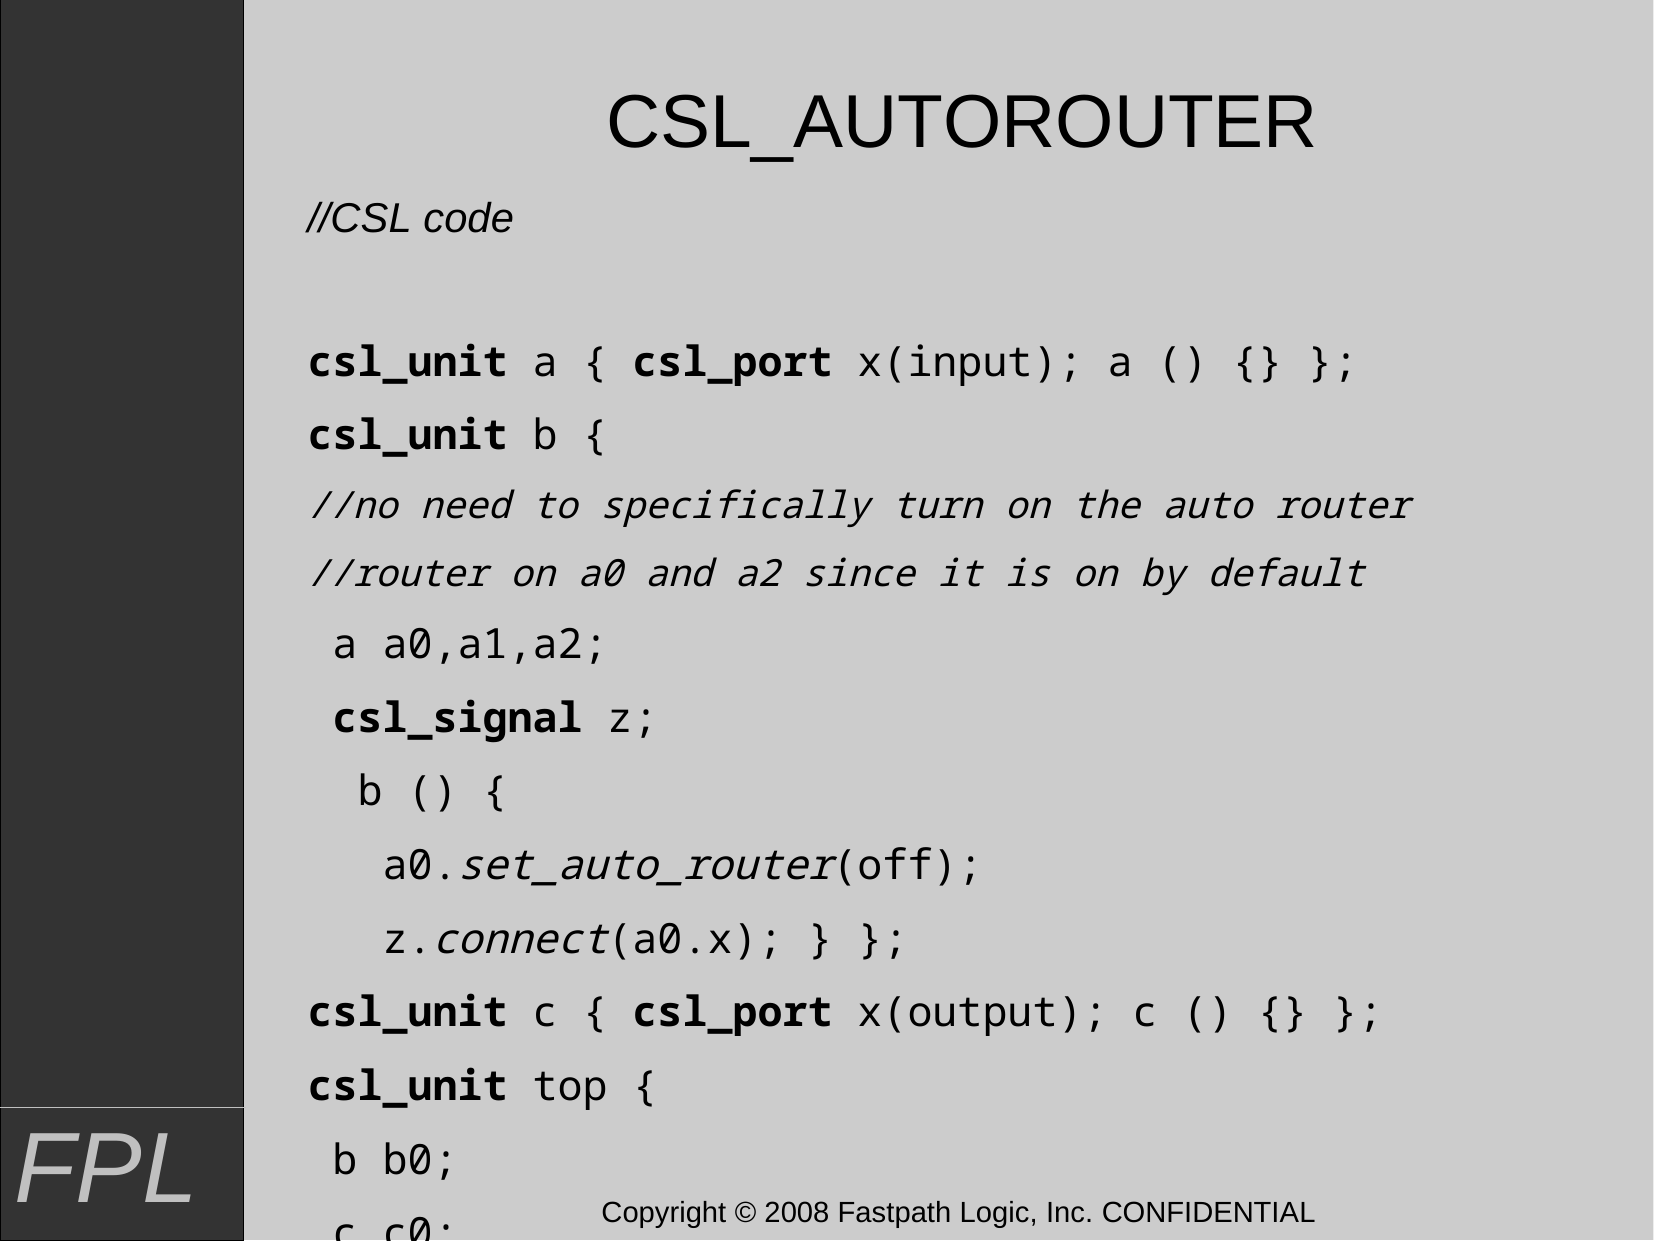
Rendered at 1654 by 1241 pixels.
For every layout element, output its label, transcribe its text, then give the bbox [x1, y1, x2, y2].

list //CSL code csl_unit a { csl_port x(input); a () {} }; csl_unit b { //no need to specifically turn on the auto router //router on a0 and a2 since it is on by default a a0,a1,a2; csl_signal z; b () { a0.set_auto_router(off); z.connect(a0.x); } }; csl_unit c { csl_port x(output); c () {} }; csl_unit top { b b0; c c0; top () {} }; [307, 194, 1543, 1211]
title CSL_AUTOROUTER [411, 13, 1514, 194]
